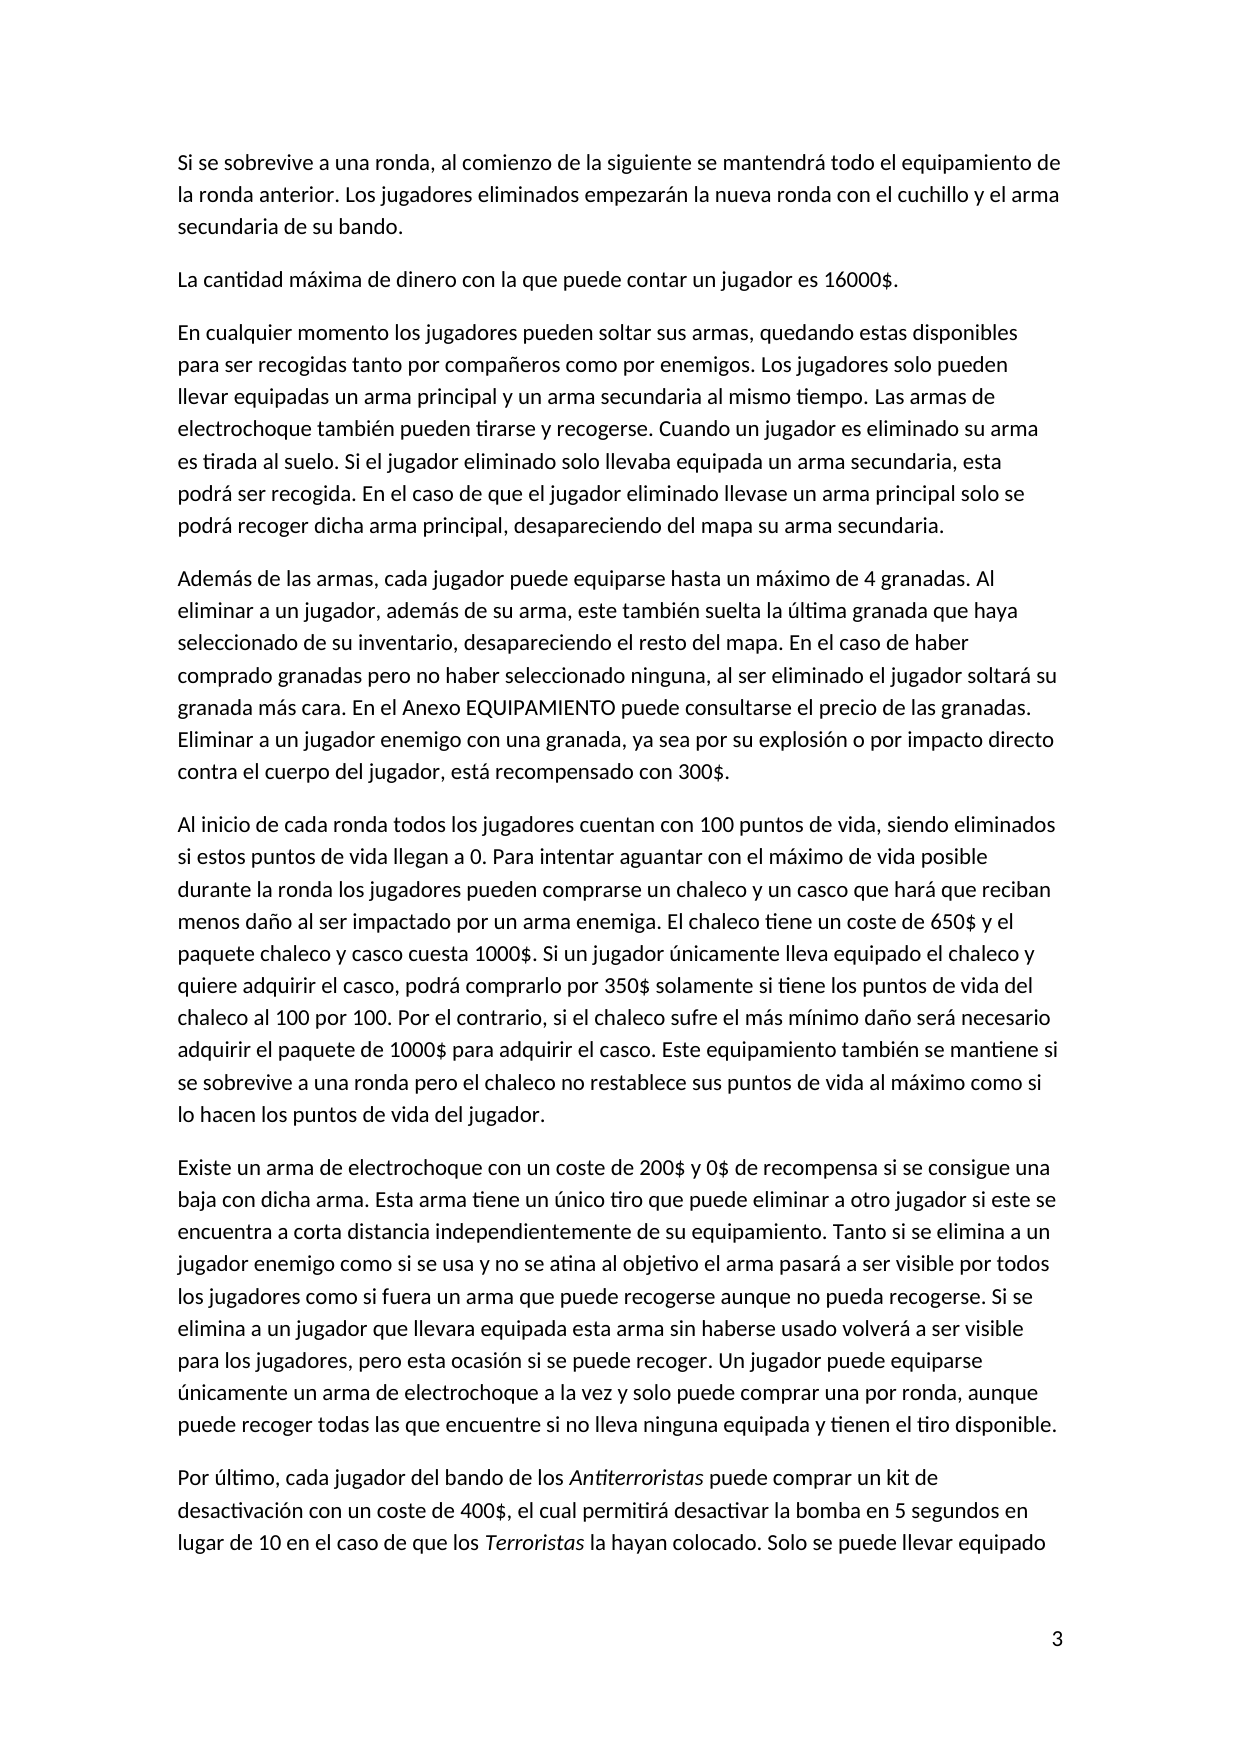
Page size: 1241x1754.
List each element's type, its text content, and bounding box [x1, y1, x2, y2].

text Existe un arma de electrochoque con un coste de 200$ y 0$ de recompensa si se consigue una baja con dicha arma. Esta arma tiene un único tiro que puede eliminar a otro jugador si este se encuentra a corta distancia independientemente de su equipamiento. Tanto si se elimina a un jugador enemigo como si se usa y no se atina al objetivo el arma pasará a ser visible por todos los jugadores como si fuera un arma que puede recogerse aunque no pueda recogerse. Si se elimina a un jugador que llevara equipada esta arma sin haberse usado volverá a ser visible para los jugadores, pero esta ocasión si se puede recoger. Un jugador puede equiparse únicamente un arma de electrochoque a la vez y solo puede comprar una por ronda, aunque puede recoger todas las que encuentre si no lleva ninguna equipada y tienen el tiro disponible. [177, 1153, 1063, 1438]
text La cantidad máxima de dinero con la que puede contar un jugador es 16000$. [177, 265, 1063, 293]
text En cualquier momento los jugadores pueden soltar sus armas, quedando estas disponibles para ser recogidas tanto por compañeros como por enemigos. Los jugadores solo pueden llevar equipadas un arma principal y un arma secundaria al mismo tiempo. Las armas de electrochoque también pueden tirarse y recogerse. Cuando un jugador es eliminado su arma es tirada al suelo. Si el jugador eliminado solo llevaba equipada un arma secundaria, esta podrá ser recogida. En el caso de que el jugador eliminado llevase un arma principal solo se podrá recoger dicha arma principal, desapareciendo del mapa su arma secundaria. [177, 318, 1063, 539]
text Además de las armas, cada jugador puede equiparse hasta un máximo de 4 granadas. Al eliminar a un jugador, además de su arma, este también suelta la última granada que haya seleccionado de su inventario, desapareciendo el resto del mapa. En el caso de haber comprado granadas pero no haber seleccionado ninguna, al ser eliminado el jugador soltará su granada más cara. En el Anexo EQUIPAMIENTO puede consultarse el precio de las granadas. Eliminar a un jugador enemigo con una granada, ya sea por su explosión o por impacto directo contra el cuerpo del jugador, está recompensado con 300$. [177, 564, 1063, 785]
text Si se sobrevive a una ronda, al comienzo de la siguiente se mantendrá todo el equipamiento de la ronda anterior. Los jugadores eliminados empezarán la nueva ronda con el cuchillo y el arma secundaria de su bando. [177, 148, 1063, 240]
text Al inicio de cada ronda todos los jugadores cuentan con 100 puntos de vida, siendo eliminados si estos puntos de vida llegan a 0. Para intentar aguantar con el máximo de vida posible durante la ronda los jugadores pueden comprarse un chaleco y un casco que hará que reciban menos daño al ser impactado por un arma enemiga. El chaleco tiene un coste de 650$ y el paquete chaleco y casco cuesta 1000$. Si un jugador únicamente lleva equipado el chaleco y quiere adquirir el casco, podrá comprarlo por 350$ solamente si tiene los puntos de vida del chaleco al 100 por 100. Por el contrario, si el chaleco sufre el más mínimo daño será necesario adquirir el paquete de 1000$ para adquirir el casco. Este equipamiento también se mantiene si se sobrevive a una ronda pero el chaleco no restablece sus puntos de vida al máximo como si lo hacen los puntos de vida del jugador. [177, 810, 1063, 1128]
text Por último, cada jugador del bando de los Antiterroristas puede comprar un kit de desactivación con un coste de 400$, el cual permitirá desactivar la bomba en 5 segundos en lugar de 10 en el caso de que los Terroristas la hayan colocado. Solo se puede llevar equipado [177, 1463, 1063, 1556]
